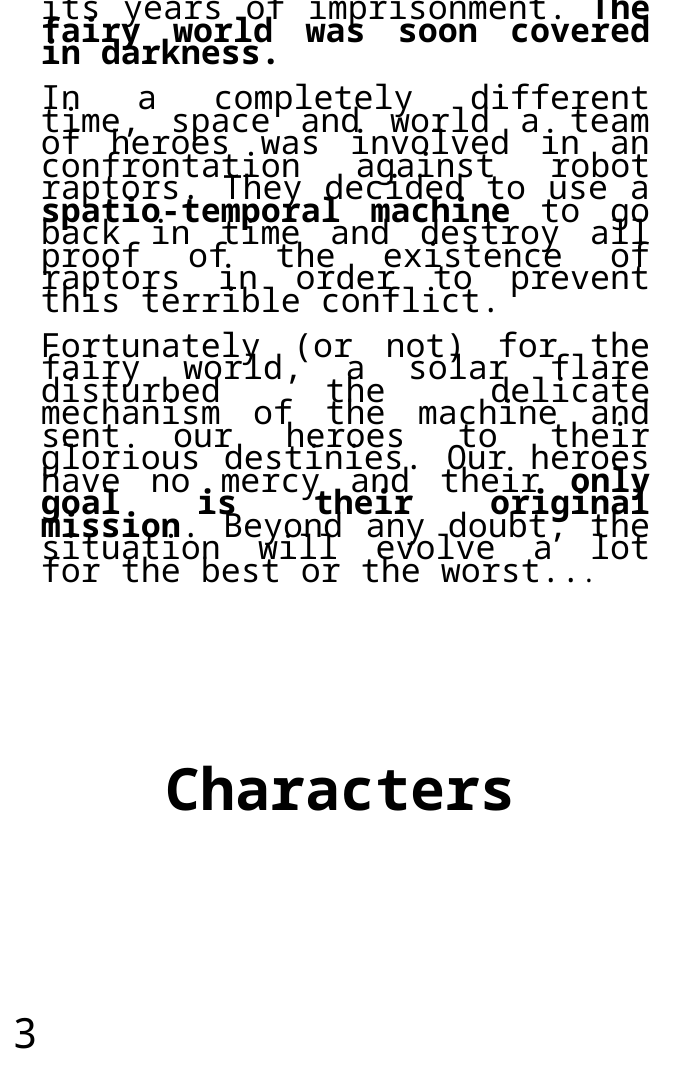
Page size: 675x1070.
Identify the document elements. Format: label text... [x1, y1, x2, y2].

text In a completely different time, space and world a team of heroes was involved in an confrontation against robot raptors. They decided to use a spatio-temporal machine to go back in time and destroy all proof of the existence of raptors in order to prevent this terrible conflict. [41, 92, 650, 317]
text its years of imprisonment. The fairy world was soon covered in darkness. [41, 2, 650, 69]
text Fortunately (or not) for the fairy world, a solar flare disturbed the delicate mechanism of the machine and sent our heroes to their glorious destinies. Our heroes have no mercy and their only goal is their original mission. Beyond any doubt, the situation will evolve a lot for the best or the worst... [41, 339, 650, 587]
subtitle Characters [12, 748, 669, 827]
